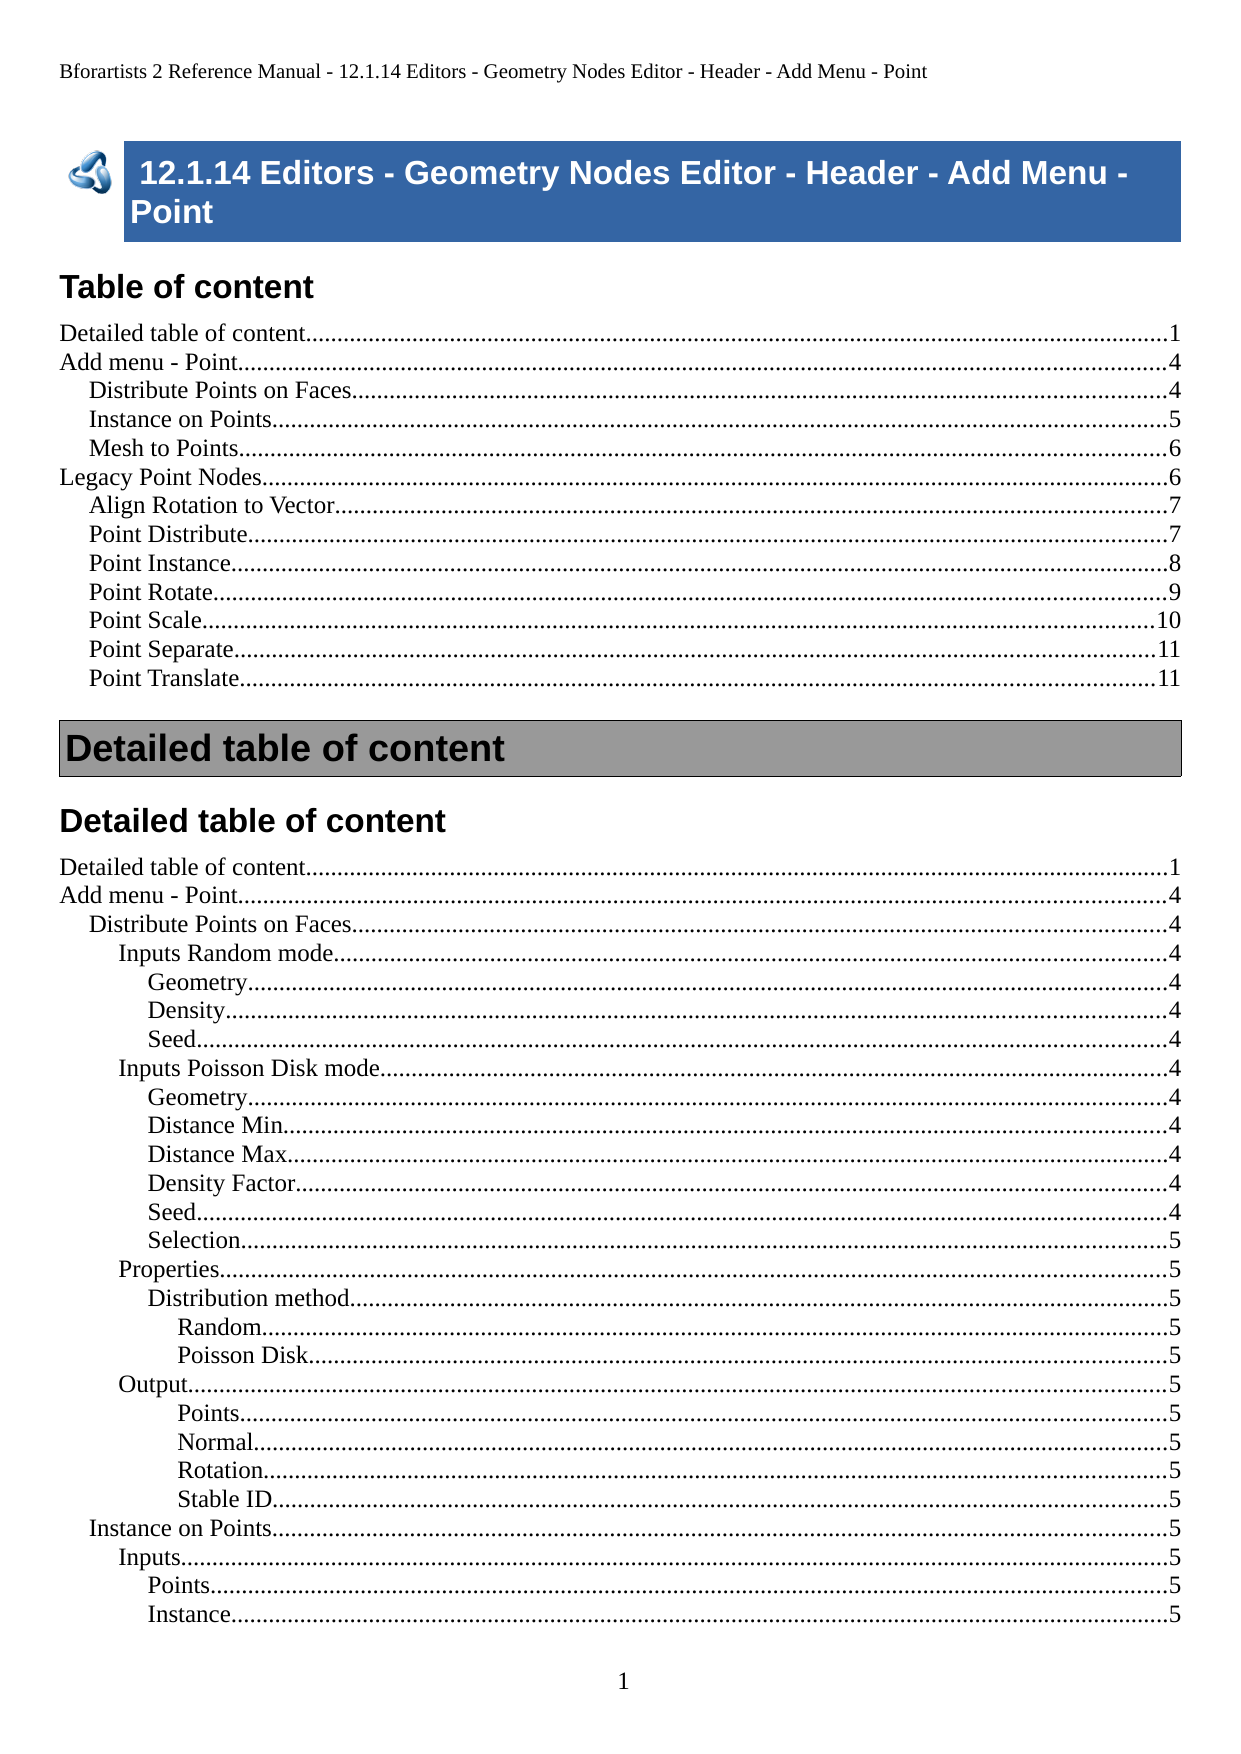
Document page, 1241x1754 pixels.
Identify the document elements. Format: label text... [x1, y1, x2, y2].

text Align Rotation to Vector 7 [88, 490, 1181, 519]
text Instance on Points 5 [88, 404, 1181, 433]
text Properties 5 [118, 1254, 1181, 1283]
text Distance Min 4 [147, 1110, 1181, 1139]
text Distribute Points on Faces 4 [88, 375, 1181, 404]
text Distribute Points on Faces 4 [88, 909, 1181, 938]
text Point Instance 8 [88, 548, 1181, 577]
text Random 5 [177, 1312, 1181, 1340]
text Density 4 [147, 995, 1181, 1024]
text Points 5 [147, 1570, 1181, 1599]
table_header Detailed table of content [60, 721, 1181, 776]
text Seed 4 [147, 1197, 1181, 1225]
text Detailed table of content 1 [59, 852, 1181, 880]
table_header 12.1.14 Editors - Geometry Nodes Editor - Header - Add Menu - Point [124, 141, 1181, 242]
text Inputs Random mode 4 [118, 938, 1181, 967]
text Points 5 [177, 1398, 1181, 1427]
text Geometry 4 [147, 967, 1181, 995]
text Distance Max 4 [147, 1139, 1181, 1168]
picture [65, 147, 114, 197]
text Density Factor 4 [147, 1168, 1181, 1197]
text Point Separate 11 [88, 634, 1181, 663]
text Seed 4 [147, 1024, 1181, 1053]
text Inputs Poisson Disk mode 4 [118, 1053, 1181, 1082]
text Instance 5 [147, 1599, 1181, 1628]
subtitle Table of content [59, 267, 1181, 305]
text Detailed table of content 1 [59, 318, 1181, 347]
text Point Rotate 9 [88, 577, 1181, 605]
text Instance on Points 5 [88, 1513, 1181, 1542]
text Normal 5 [177, 1427, 1181, 1455]
text Point Translate 11 [88, 663, 1181, 692]
text Stable ID 5 [177, 1484, 1181, 1513]
text Geometry 4 [147, 1082, 1181, 1110]
text Point Scale 10 [88, 605, 1181, 634]
table_header [59, 141, 124, 242]
text Rotation 5 [177, 1455, 1181, 1484]
subtitle Detailed table of content [59, 801, 1181, 839]
text Add menu - Point 4 [59, 347, 1181, 375]
text Mesh to Points 6 [88, 433, 1181, 462]
text Selection 5 [147, 1225, 1181, 1254]
text Add menu - Point 4 [59, 880, 1181, 909]
text Point Distribute 7 [88, 519, 1181, 548]
text Inputs 5 [118, 1542, 1181, 1570]
text Poisson Disk 5 [177, 1340, 1181, 1369]
text Output 5 [118, 1369, 1181, 1398]
text Distribution method 5 [147, 1283, 1181, 1312]
text Legacy Point Nodes 6 [59, 462, 1181, 490]
